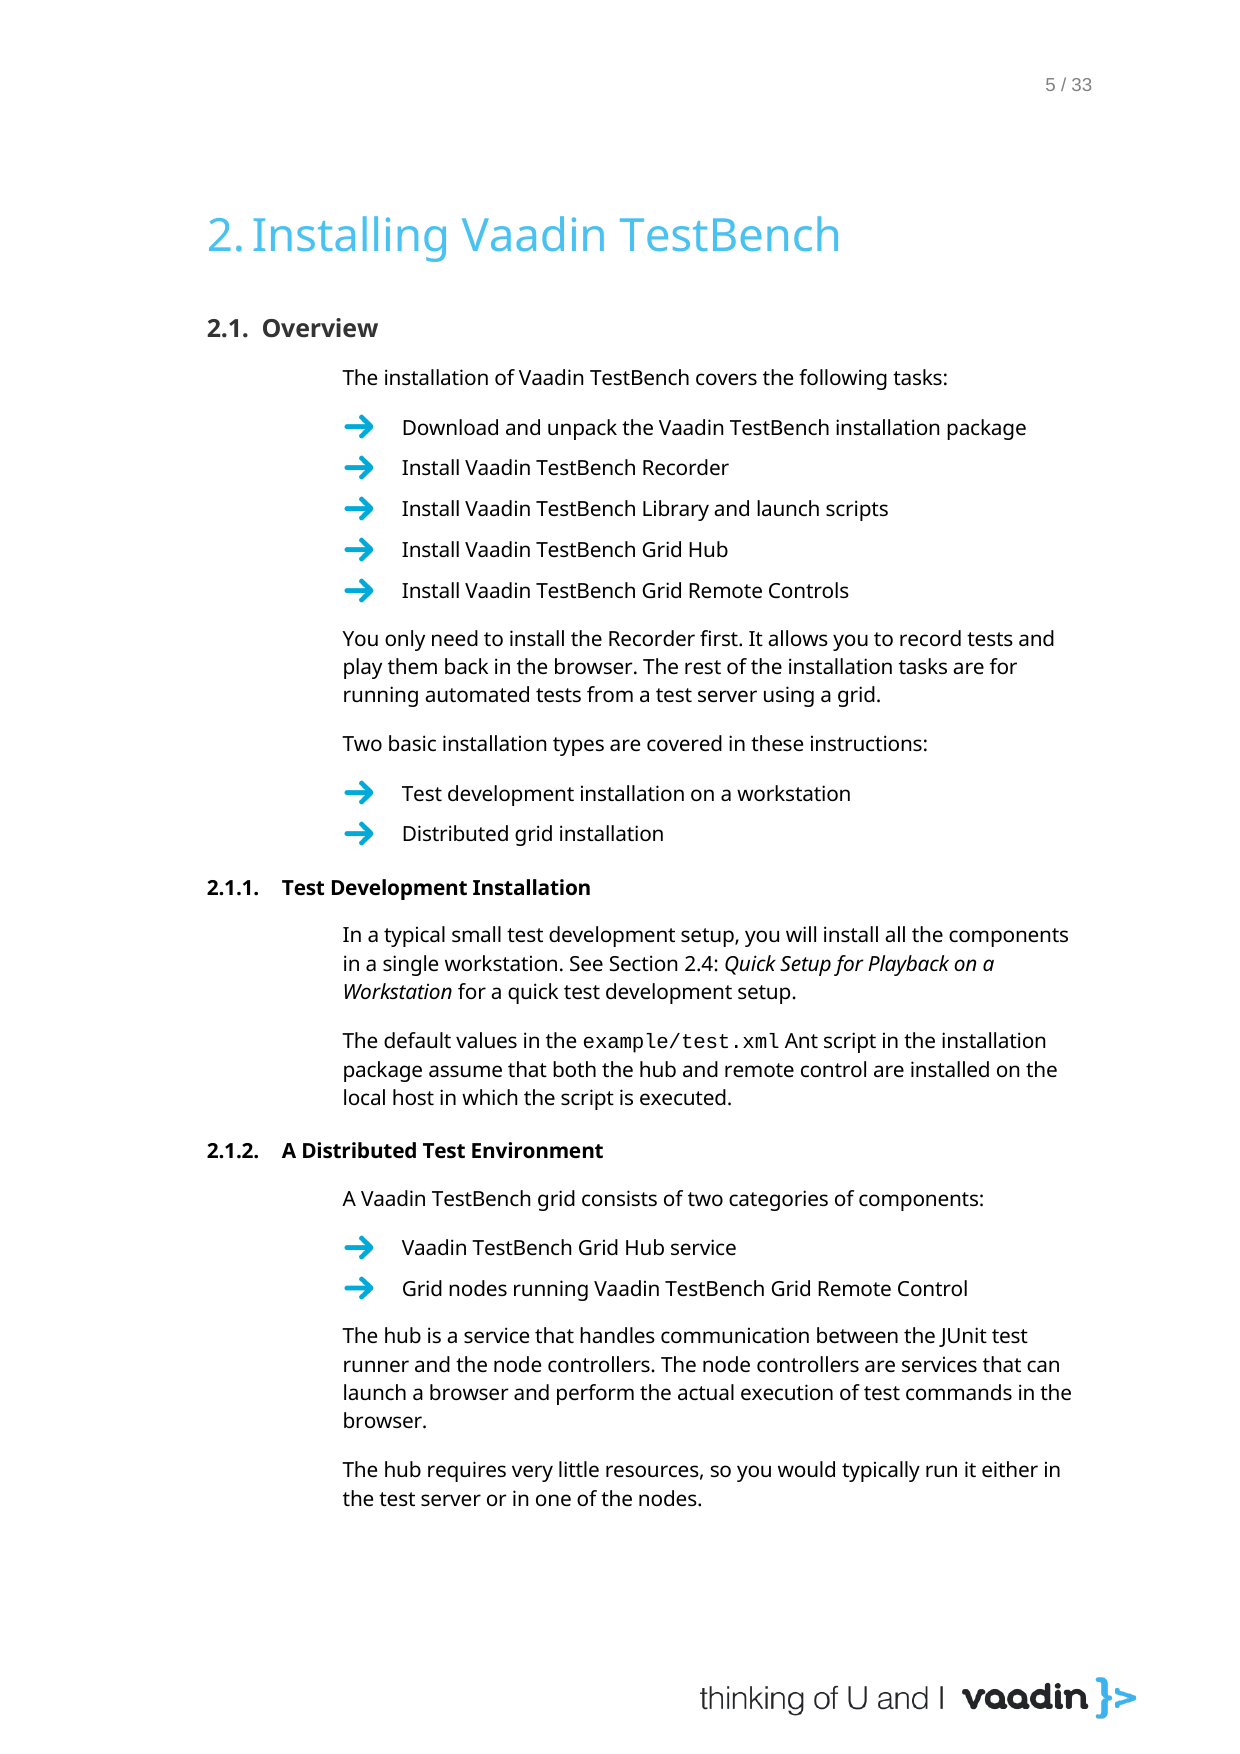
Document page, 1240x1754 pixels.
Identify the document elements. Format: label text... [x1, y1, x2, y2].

picture [364, 511, 374, 521]
subtitle Overview [207, 311, 1092, 345]
picture [364, 821, 374, 831]
picture [364, 1276, 374, 1286]
list Vaadin TestBench Grid Hub service [342, 1233, 1092, 1261]
picture [364, 537, 374, 547]
picture [364, 593, 374, 603]
picture [343, 578, 363, 603]
picture [699, 1673, 1139, 1721]
list Distributed grid installation [342, 819, 1092, 848]
picture [364, 470, 374, 480]
list Install Vaadin TestBench Grid Hub [342, 535, 1092, 564]
picture [364, 1290, 374, 1300]
picture [364, 552, 374, 562]
picture [343, 780, 363, 805]
picture [343, 537, 363, 562]
picture [364, 795, 374, 805]
list Install Vaadin TestBench Grid Remote Controls [342, 576, 1092, 605]
picture [364, 780, 374, 790]
subtitle Installing Vaadin TestBench [207, 202, 1092, 264]
text The default values in the example/test.xml Ant script in the installation package assume that both the hub and remote control are installed on the local host in which the script is executed. [342, 1026, 1092, 1112]
picture [343, 455, 363, 480]
picture [364, 1235, 374, 1245]
text You only need to install the Recorder first. It allows you to record tests and play them back in the browser. The rest of the installation tasks are for running automated tests from a test server using a grid. [342, 624, 1092, 709]
picture [343, 821, 363, 846]
text A Vaadin TestBench grid consists of two categories of components: [342, 1184, 1092, 1212]
list Test development installation on a workstation [342, 779, 1092, 807]
picture [343, 1235, 363, 1260]
picture [343, 1276, 362, 1300]
subtitle A Distributed Test Environment [207, 1137, 1092, 1165]
list Download and unpack the Vaadin TestBench installation package [342, 413, 1092, 441]
text The hub requires very little resources, so you would typically run it either in the test server or in one of the nodes. [342, 1456, 1092, 1512]
text Two basic installation types are covered in these instructions: [342, 729, 1092, 758]
picture [343, 414, 363, 439]
picture [364, 836, 374, 846]
text The hub is a service that handles communication between the JUnit test runner and the node controllers. The node controllers are services that can launch a browser and perform the actual execution of test commands in the browser. [342, 1321, 1092, 1435]
picture [364, 496, 374, 506]
text The installation of Vaadin TestBench covers the following tasks: [342, 363, 1092, 392]
subtitle Test Development Installation [207, 873, 1092, 901]
picture [364, 414, 374, 424]
text In a typical small test development setup, you will install all the components in a single workstation. See Section 2.4: Quick Setup for Playback on a Workstation for a quick test development setup. [342, 920, 1092, 1006]
picture [364, 455, 374, 465]
picture [364, 429, 374, 439]
picture [343, 496, 363, 521]
list Install Vaadin TestBench Recorder [342, 453, 1092, 482]
list Install Vaadin TestBench Library and launch scripts [342, 494, 1092, 523]
picture [364, 578, 374, 588]
picture [364, 1250, 374, 1260]
list Grid nodes running Vaadin TestBench Grid Remote Control [342, 1274, 1092, 1302]
